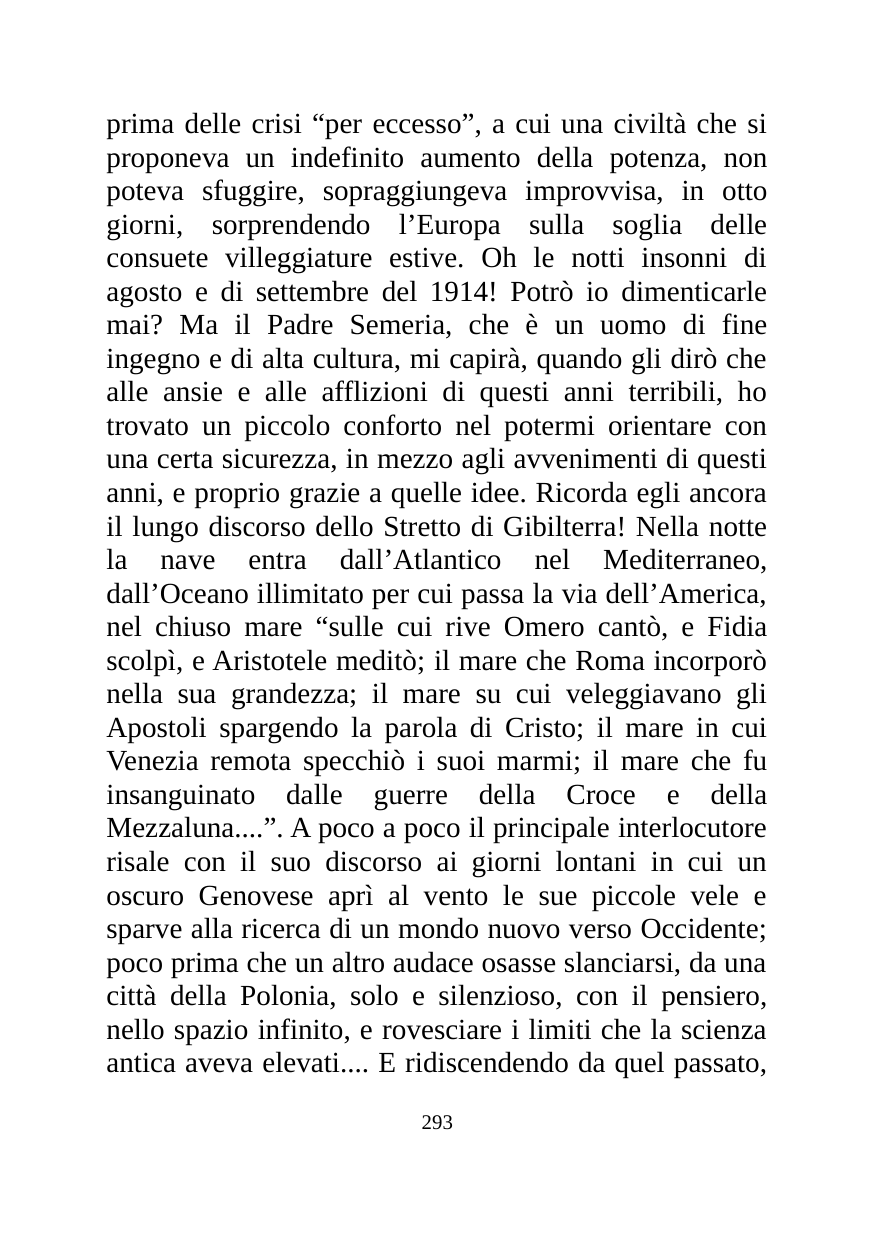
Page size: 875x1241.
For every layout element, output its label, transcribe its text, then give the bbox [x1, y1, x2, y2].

text prima delle crisi “per eccesso”, a cui una civiltà che si proponeva un indefinito aumento della potenza, non poteva sfuggire, sopraggiungeva improvvisa, in otto giorni, sorprendendo l’Europa sulla soglia delle consuete villeggiature estive. Oh le notti insonni di agosto e di settembre del 1914! Potrò io dimenticarle mai? Ma il Padre Semeria, che è un uomo di fine ingegno e di alta cultura, mi capirà, quando gli dirò che alle ansie e alle afflizioni di questi anni terribili, ho trovato un piccolo conforto nel potermi orientare con una certa sicurezza, in mezzo agli avvenimenti di questi anni, e proprio grazie a quelle idee. Ricorda egli ancora il lungo discorso dello Stretto di Gibilterra! Nella notte la nave entra dall’Atlantico nel Mediterraneo, dall’Oceano illimitato per cui passa la via dell’America, nel chiuso mare “sulle cui rive Omero cantò, e Fidia scolpì, e Aristotele meditò; il mare che Roma incorporò nella sua grandezza; il mare su cui veleggiavano gli Apostoli spargendo la parola di Cristo; il mare in cui Venezia remota specchiò i suoi marmi; il mare che fu insanguinato dalle guerre della Croce e della Mezzaluna....”. A poco a poco il principale interlocutore risale con il suo discorso ai giorni lontani in cui un oscuro Genovese aprì al vento le sue piccole vele e sparve alla ricerca di un mondo nuovo verso Occidente; poco prima che un altro audace osasse slanciarsi, da una città della Polonia, solo e silenzioso, con il pensiero, nello spazio infinito, e rovesciare i limiti che la scienza antica aveva elevati.... E ridiscendendo da quel passato, [106, 106, 768, 1079]
